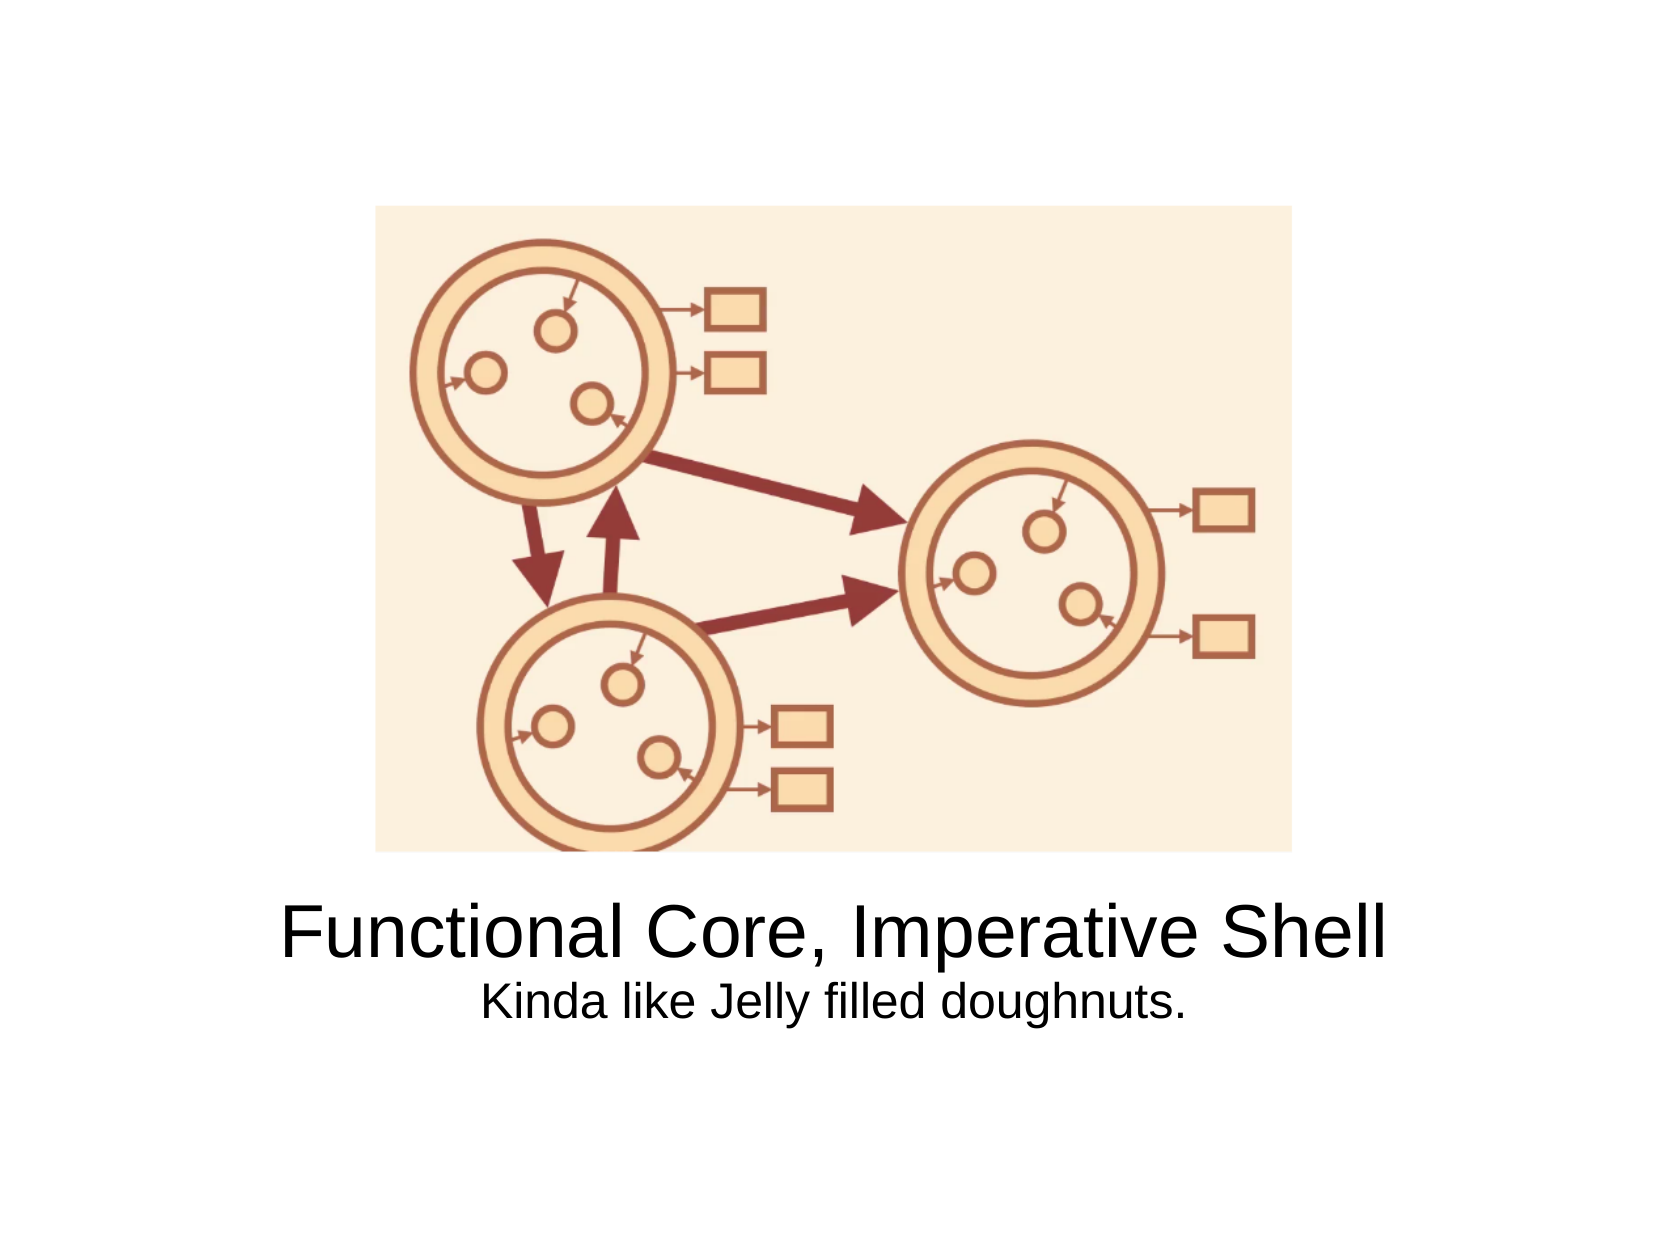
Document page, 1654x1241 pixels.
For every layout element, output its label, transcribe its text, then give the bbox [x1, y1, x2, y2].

subtitle Functional Core, Imperative Shell Kinda like Jelly filled doughnuts. [90, 889, 1579, 1029]
picture [373, 202, 1296, 853]
